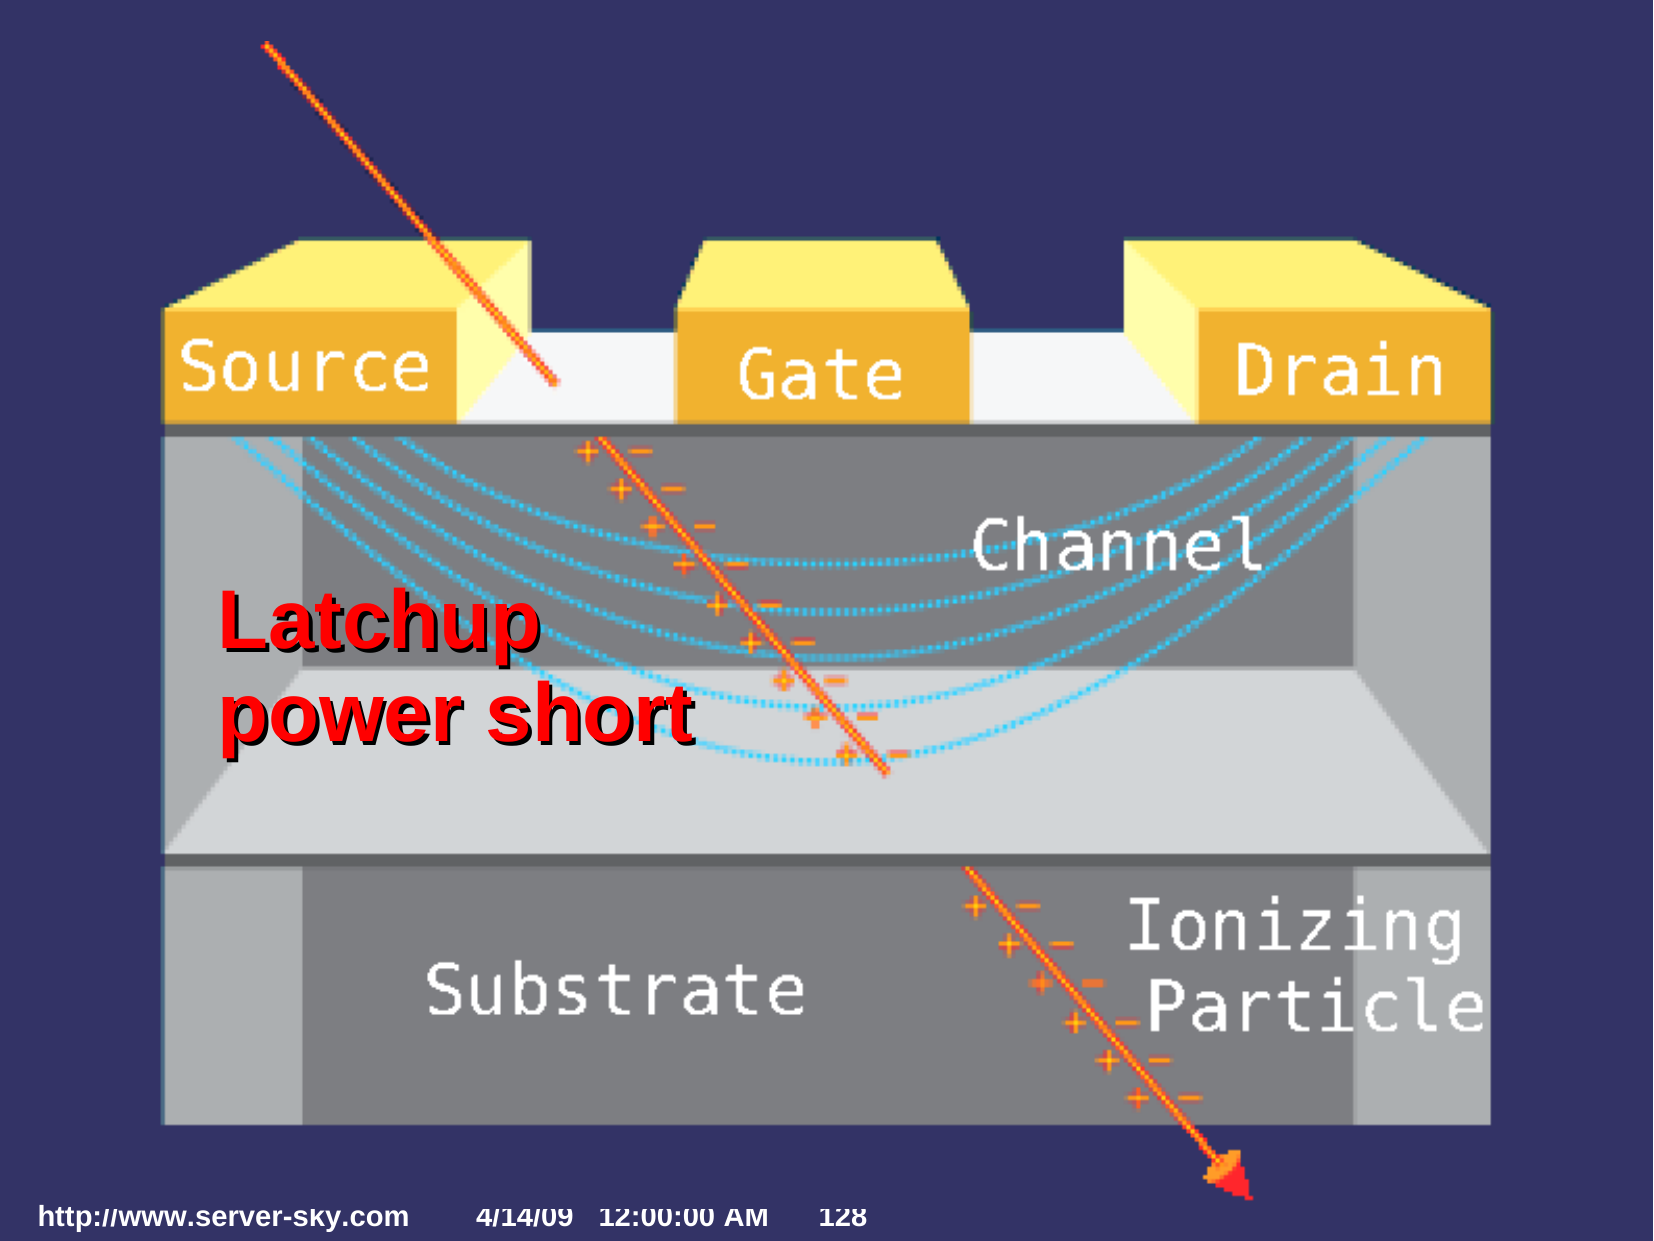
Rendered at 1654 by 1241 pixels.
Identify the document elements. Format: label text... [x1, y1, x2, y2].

text_box Latchup power short [195, 558, 811, 841]
picture [82, 41, 1583, 1209]
